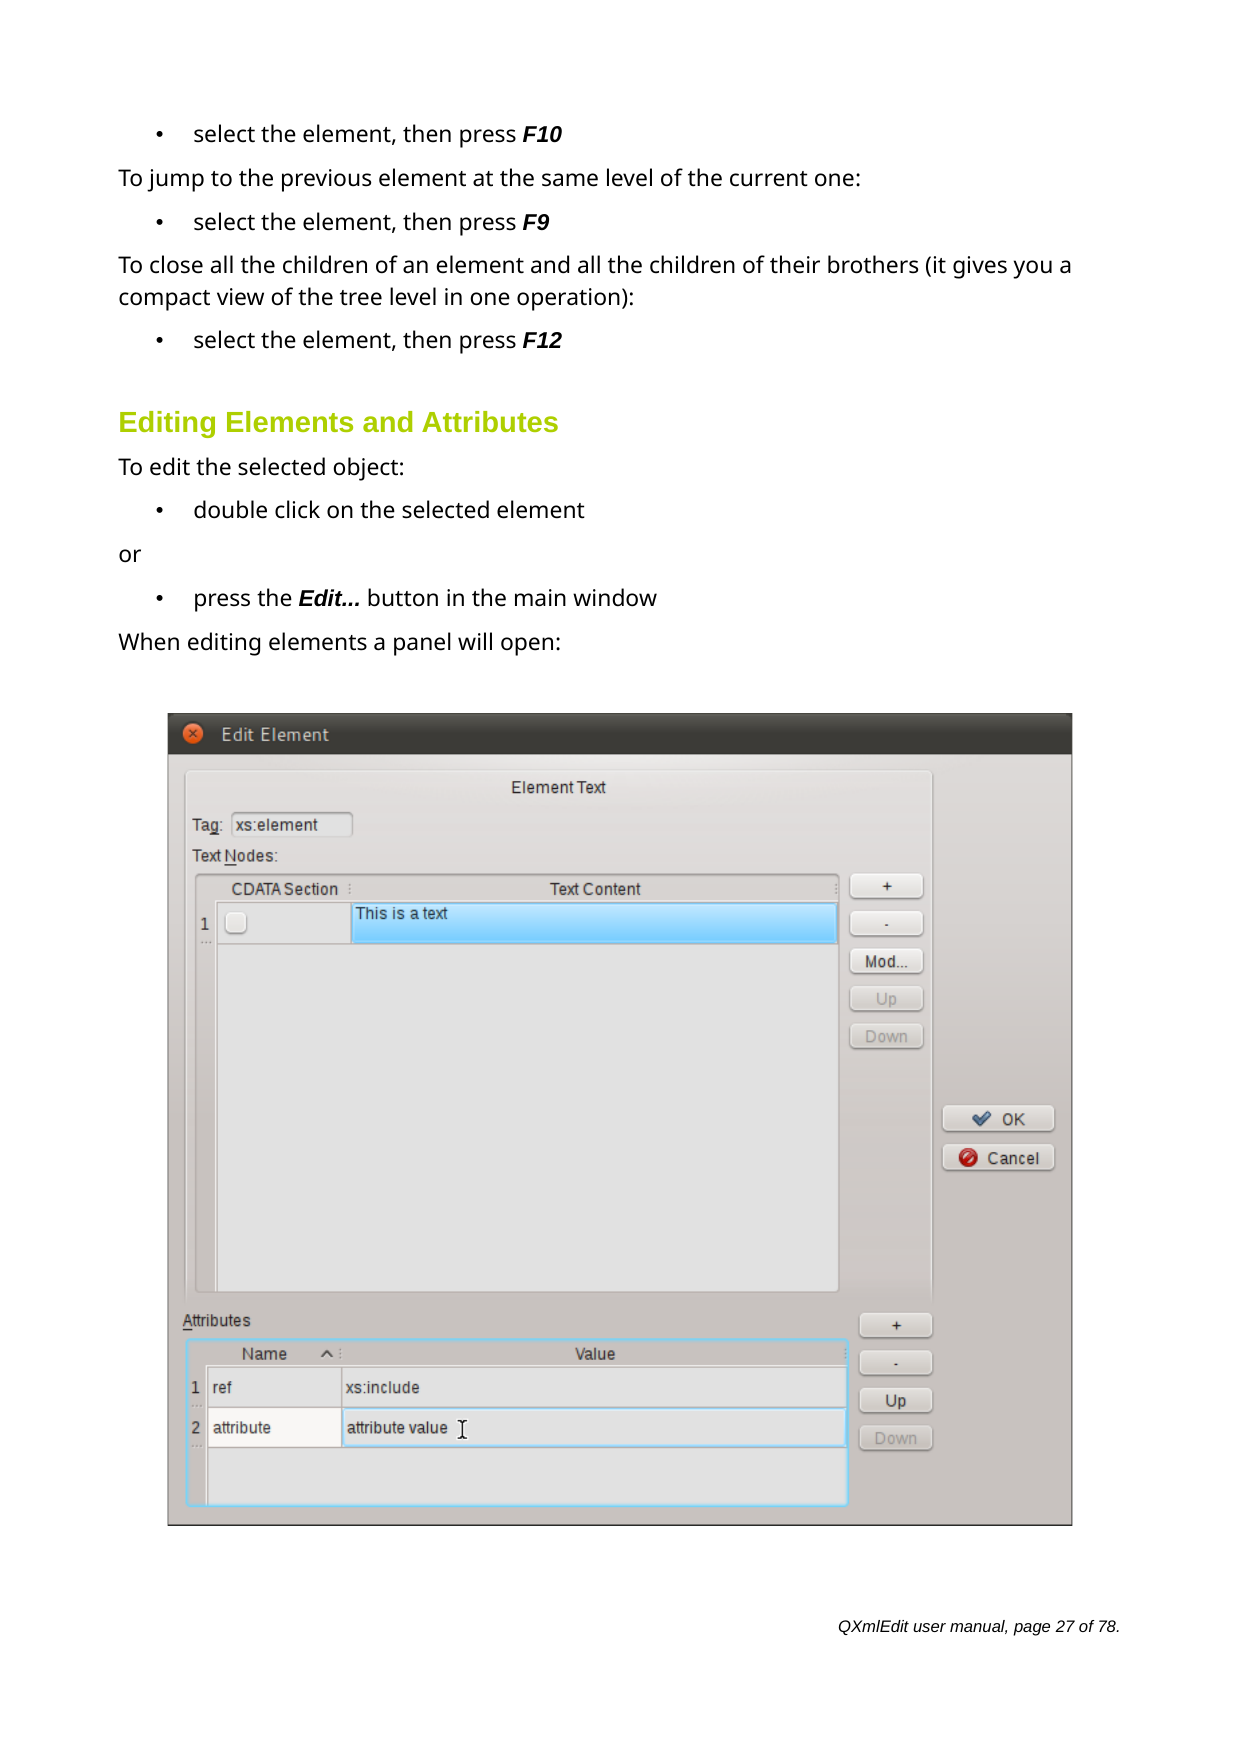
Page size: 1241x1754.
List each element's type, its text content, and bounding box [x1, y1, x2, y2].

text or [118, 538, 1122, 569]
text To edit the selected object: [118, 451, 1122, 482]
text To jump to the previous element at the same level of the current one: [118, 162, 1122, 193]
list select the element, then press F10 [156, 118, 1122, 149]
text To close all the children of an element and all the children of their brothers (it gives you a compact view of the tree level in one operation): [118, 249, 1122, 312]
list select the element, then press F12 [156, 324, 1122, 356]
text When editing elements a panel will open: [118, 626, 1122, 657]
list press the Edit... button in the main window [156, 582, 1122, 613]
list double click on the selected element [156, 494, 1122, 526]
picture [167, 713, 1073, 1526]
list select the element, then press F9 [156, 206, 1122, 237]
subtitle Editing Elements and Attributes [118, 405, 1122, 438]
